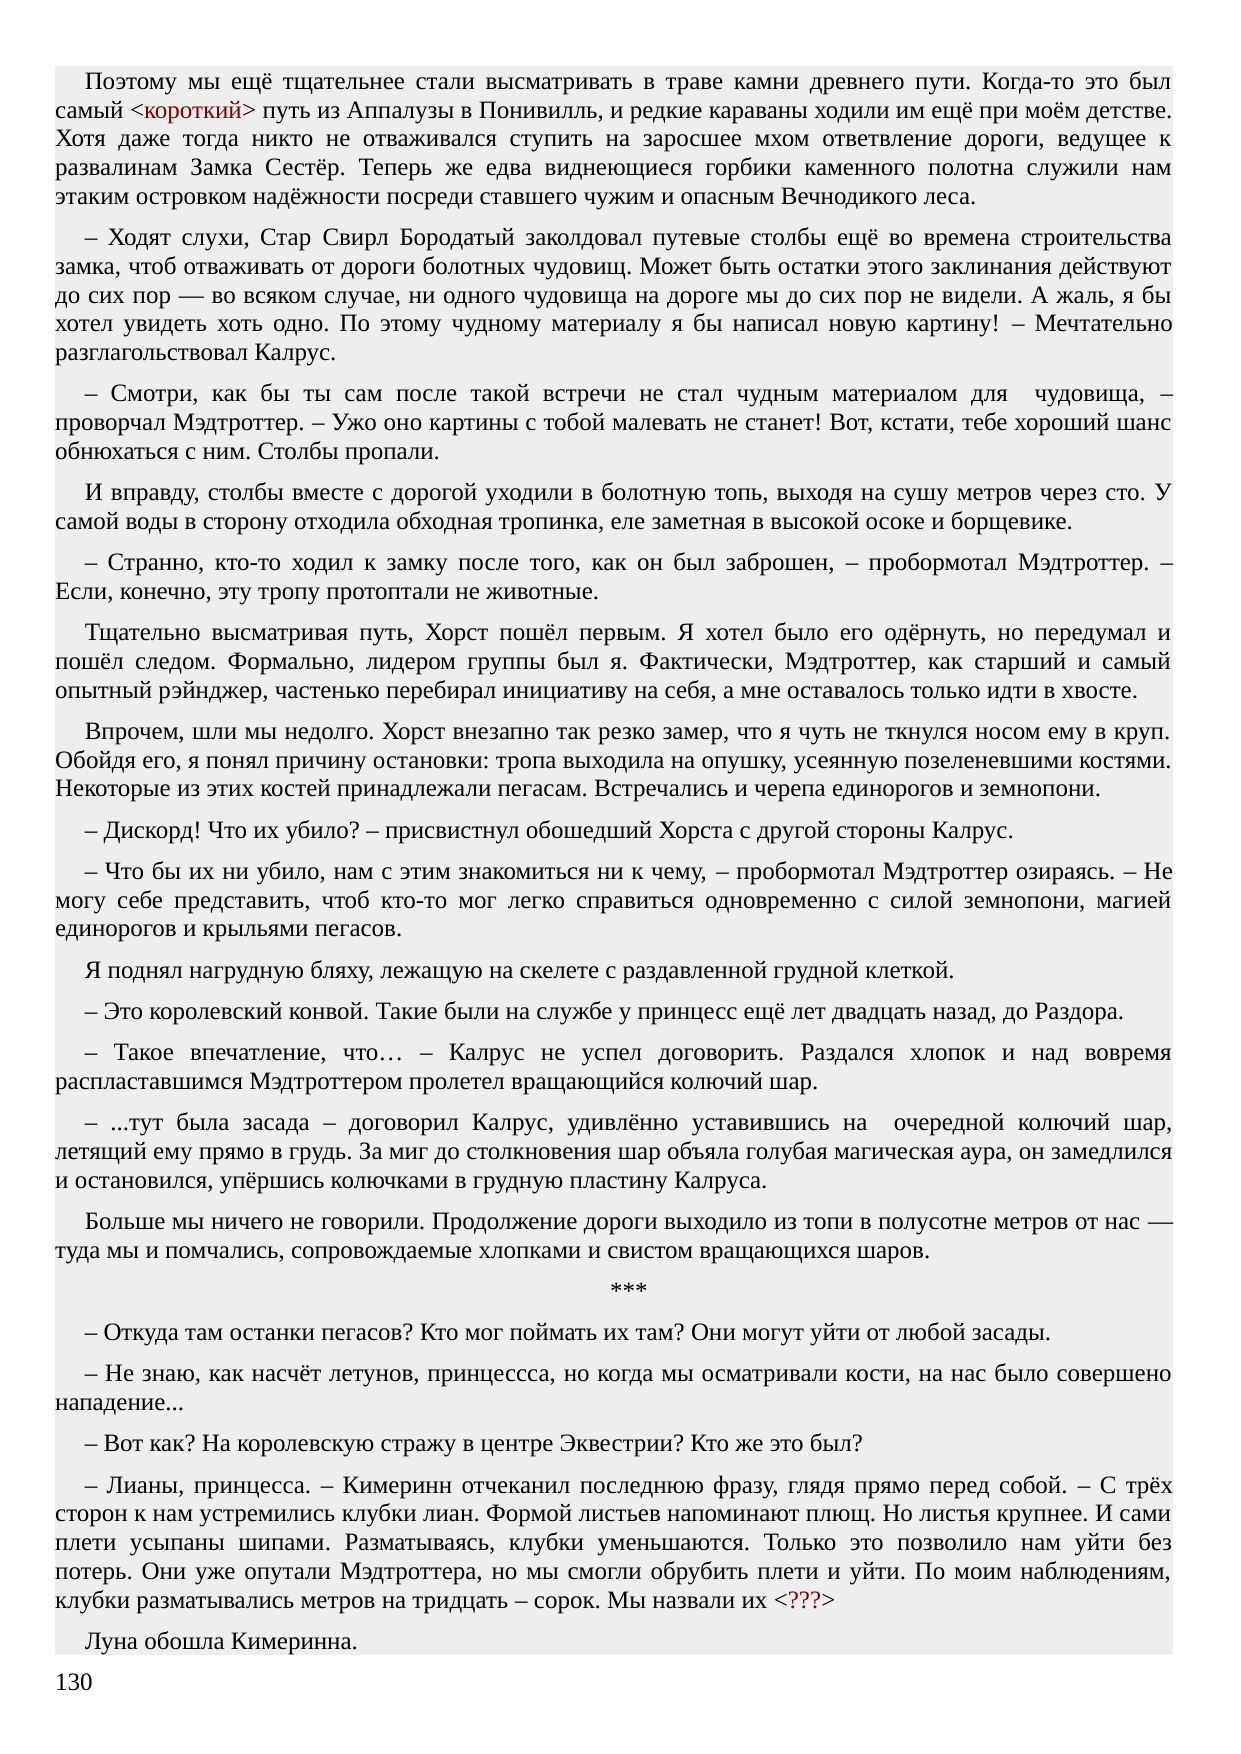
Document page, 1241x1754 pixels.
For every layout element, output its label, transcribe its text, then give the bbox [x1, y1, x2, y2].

text Больше мы ничего не говорили. Продолжение дороги выходило из топи в полусотне метров от нас — туда мы и помчались, сопровождаемые хлопками и свистом вращающихся шаров. [55, 1206, 1173, 1263]
text – Ходят слухи, Стар Cвирл Бородатый заколдовал путевые столбы ещё во времена строительства замка, чтоб отваживать от дороги болотных чудовищ. Может быть остатки этого заклинания действуют до сих пор — во всяком случае, ни одного чудовища на дороге мы до сих пор не видели. А жаль, я бы хотел увидеть хоть одно. По этому чудному материалу я бы написал новую картину! – Мечтательно разглагольствовал Калрус. [55, 222, 1173, 366]
text – Дискорд! Что их убило? – присвистнул обошедший Хорста с другой стороны Калрус. [55, 815, 1173, 843]
text – Это королевский конвой. Такие были на службе у принцесс ещё лет двадцать назад, до Раздора. [55, 996, 1173, 1025]
text *** [55, 1276, 1173, 1305]
text Впрочем, шли мы недолго. Хорст внезапно так резко замер, что я чуть не ткнулся носом ему в круп. Обойдя его, я понял причину остановки: тропа выходила на опушку, усеянную позеленевшими костями. Некоторые из этих костей принадлежали пегасам. Встречались и черепа единорогов и земнопони. [55, 716, 1173, 802]
text Тщательно высматривая путь, Хорст пошёл первым. Я хотел было его одёрнуть, но передумал и пошёл следом. Формально, лидером группы был я. Фактически, Мэдтроттер, как старший и самый опытный рэйнджер, частенько перебирал инициативу на себя, а мне оставалось только идти в хвосте. [55, 617, 1173, 703]
text – Странно, кто-то ходил к замку после того, как он был заброшен, – пробормотал Мэдтроттер. – Если, конечно, эту тропу протоптали не животные. [55, 547, 1173, 605]
text – Такое впечатление, что… – Калрус не успел договорить. Раздался хлопок и над вовремя распластавшимся Мэдтроттером пролетел вращающийся колючий шар. [55, 1037, 1173, 1095]
text – Вот как? На королевскую стражу в центре Эквестрии? Кто же это был? [55, 1428, 1173, 1457]
text – Лианы, принцесса. – Кимеринн отчеканил последнюю фразу, глядя прямо перед собой. – С трёх сторон к нам устремились клубки лиан. Формой листьев напоминают плющ. Но листья крупнее. И сами плети усыпаны шипами. Разматываясь, клубки уменьшаются. Только это позволило нам уйти без потерь. Они уже опутали Мэдтроттера, но мы смогли обрубить плети и уйти. По моим наблюдениям, клубки разматывались метров на тридцать – сорок. Мы назвали их <???> [55, 1470, 1173, 1613]
text Я поднял нагрудную бляху, лежащую на скелете с раздавленной грудной клеткой. [55, 955, 1173, 983]
text – Смотри, как бы ты сам после такой встречи не стал чудным материалом для чудовища, – проворчал Мэдтроттер. – Ужо оно картины с тобой малевать не станет! Вот, кстати, тебе хороший шанс обнюхаться с ним. Столбы пропали. [55, 378, 1173, 465]
text Поэтому мы ещё тщательнее стали высматривать в траве камни древнего пути. Когда-то это был самый <короткий> путь из Аппалузы в Понивилль, и редкие караваны ходили им ещё при моём детстве. Хотя даже тогда никто не отваживался ступить на заросшее мхом ответвление дороги, ведущее к развалинам Замка Сестёр. Теперь же едва виднеющиеся горбики каменного полотна служили нам этаким островком надёжности посреди ставшего чужим и опасным Вечнодикого леса. [55, 66, 1173, 210]
text – ...тут была засада – договорил Калрус, удивлённо уставившись на очередной колючий шар, летящий ему прямо в грудь. За миг до столкновения шар объяла голубая магическая аура, он замедлился и остановился, упёршись колючками в грудную пластину Калруса. [55, 1107, 1173, 1193]
text – Что бы их ни убило, нам с этим знакомиться ни к чему, – пробормотал Мэдтроттер озираясь. – Не могу себе представить, чтоб кто-то мог легко справиться одновременно с силой земнопони, магией единорогов и крыльями пегасов. [55, 856, 1173, 942]
text Луна обошла Кимеринна. [55, 1626, 1173, 1655]
text – Откуда там останки пегасов? Кто мог поймать их там? Они могут уйти от любой засады. [55, 1317, 1173, 1346]
text И вправду, столбы вместе с дорогой уходили в болотную топь, выходя на сушу метров через сто. У самой воды в сторону отходила обходная тропинка, еле заметная в высокой осоке и борщевике. [55, 477, 1173, 535]
text – Не знаю, как насчёт летунов, принцессса, но когда мы осматривали кости, на нас было совершено нападение... [55, 1358, 1173, 1416]
